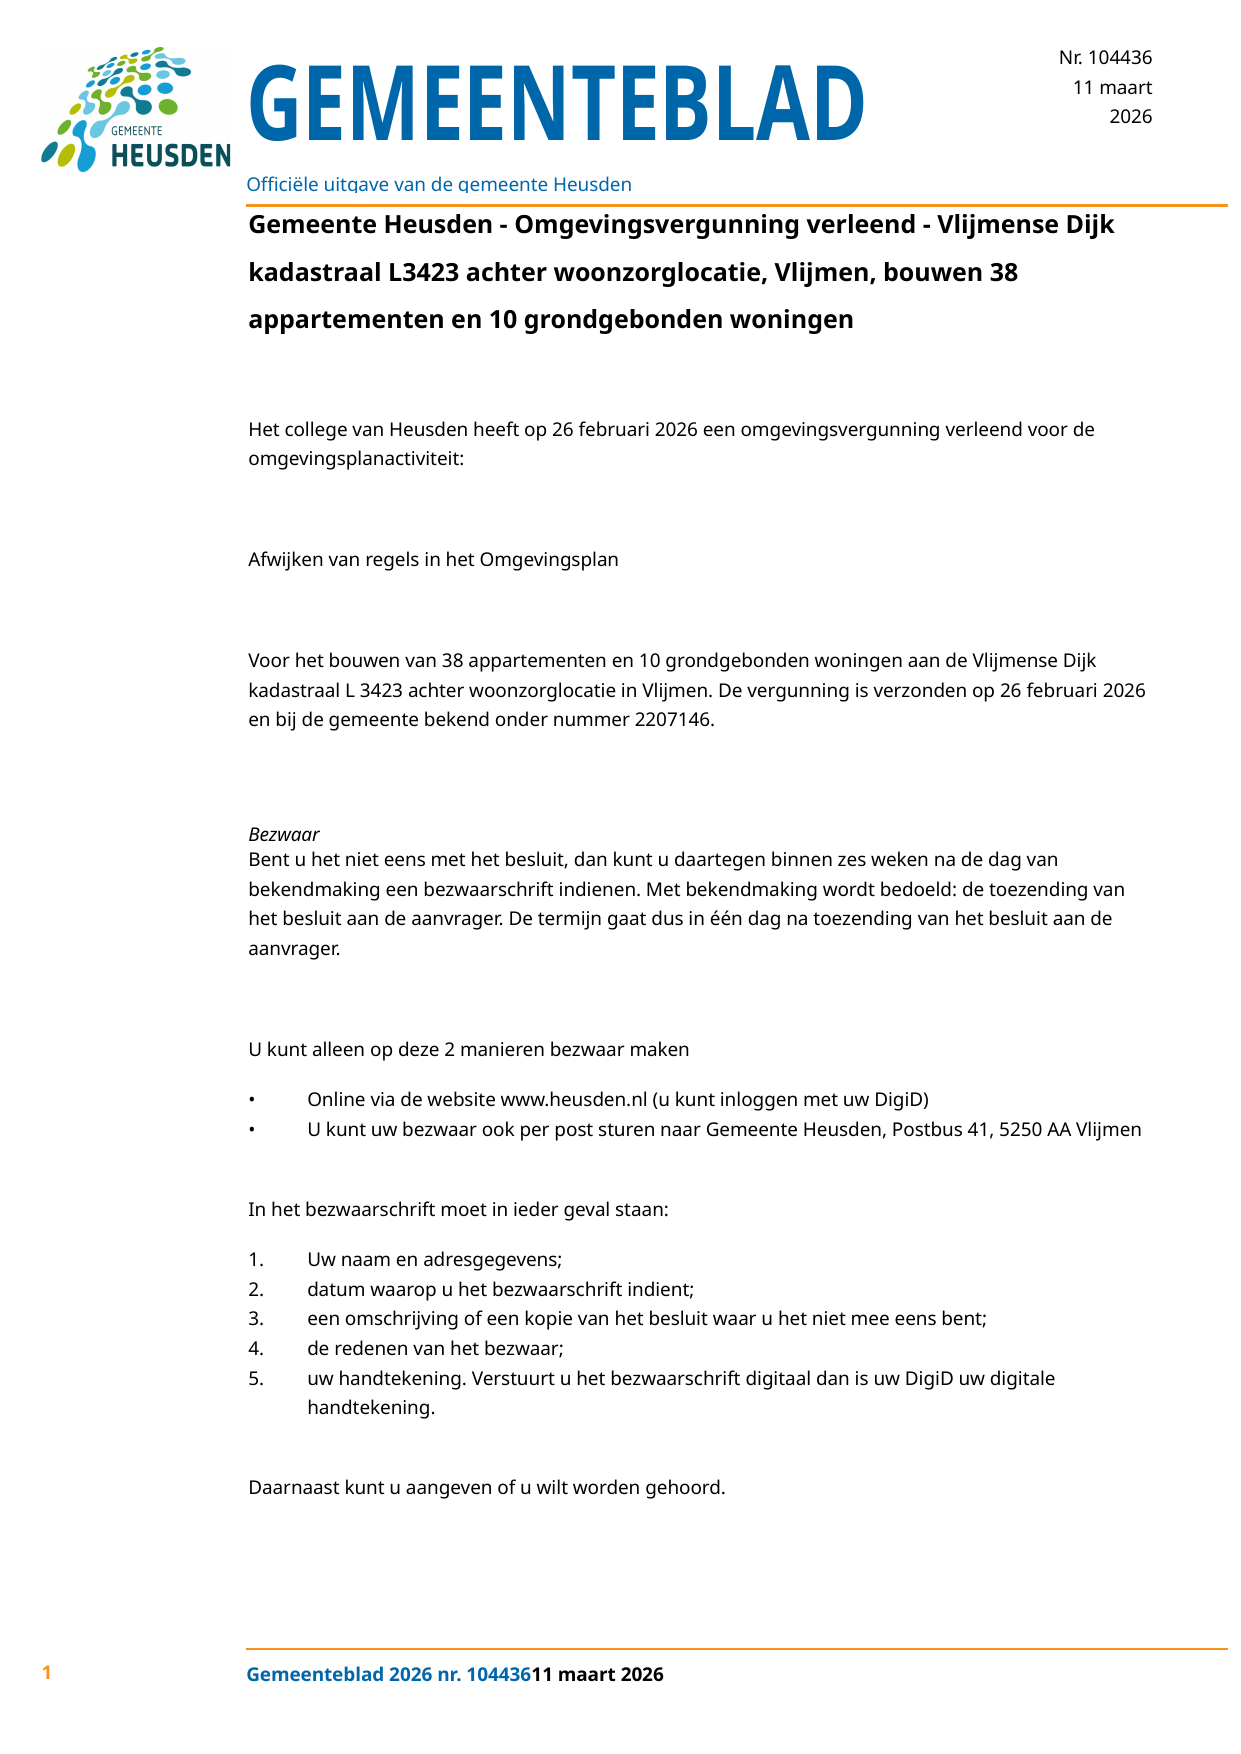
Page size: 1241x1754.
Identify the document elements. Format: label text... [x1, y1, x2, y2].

text Afwijken van regels in het Omgevingsplan [248, 546, 1152, 572]
list Uw naam en adresgegevens; [248, 1246, 1152, 1272]
text In het bezwaarschrift moet in ieder geval staan: [248, 1196, 1152, 1222]
text U kunt alleen op deze 2 manieren bezwaar maken [248, 1036, 1152, 1062]
list uw handtekening. Verstuurt u het bezwaarschrift digitaal dan is uw DigiD uw digitale handtekening. [248, 1365, 1152, 1420]
list Online via de website www.heusden.nl (u kunt inloggen met uw DigiD) [248, 1086, 1152, 1112]
text Het college van Heusden heeft op 26 februari 2026 een omgevingsvergunning verleend voor de omgevingsplanactiviteit: [248, 416, 1152, 471]
text Bezwaar [248, 821, 1152, 846]
list U kunt uw bezwaar ook per post sturen naar Gemeente Heusden, Postbus 41, 5250 AA Vlijmen [248, 1116, 1152, 1142]
picture [41, 47, 231, 172]
list een omschrijving of een kopie van het besluit waar u het niet mee eens bent; [248, 1306, 1152, 1331]
text Gemeente Heusden - Omgevingsvergunning verleend - Vlijmense Dijk kadastraal L3423 achter woonzorglocatie, Vlijmen, bouwen 38 appartementen en 10 grondgebonden woningen [248, 207, 1152, 336]
list de redenen van het bezwaar; [248, 1335, 1152, 1361]
list datum waarop u het bezwaarschrift indient; [248, 1276, 1152, 1302]
text Voor het bouwen van 38 appartementen en 10 grondgebonden woningen aan de Vlijmense Dijk kadastraal L 3423 achter woonzorglocatie in Vlijmen. De vergunning is verzonden op 26 februari 2026 en bij de gemeente bekend onder nummer 2207146. [248, 647, 1152, 732]
text Daarnaast kunt u aangeven of u wilt worden gehoord. [248, 1474, 1152, 1500]
text Bent u het niet eens met het besluit, dan kunt u daartegen binnen zes weken na de dag van bekendmaking een bezwaarschrift indienen. Met bekendmaking wordt bedoeld: de toezending van het besluit aan de aanvrager. De termijn gaat dus in één dag na toezending van het besluit aan de aanvrager. [248, 846, 1152, 961]
